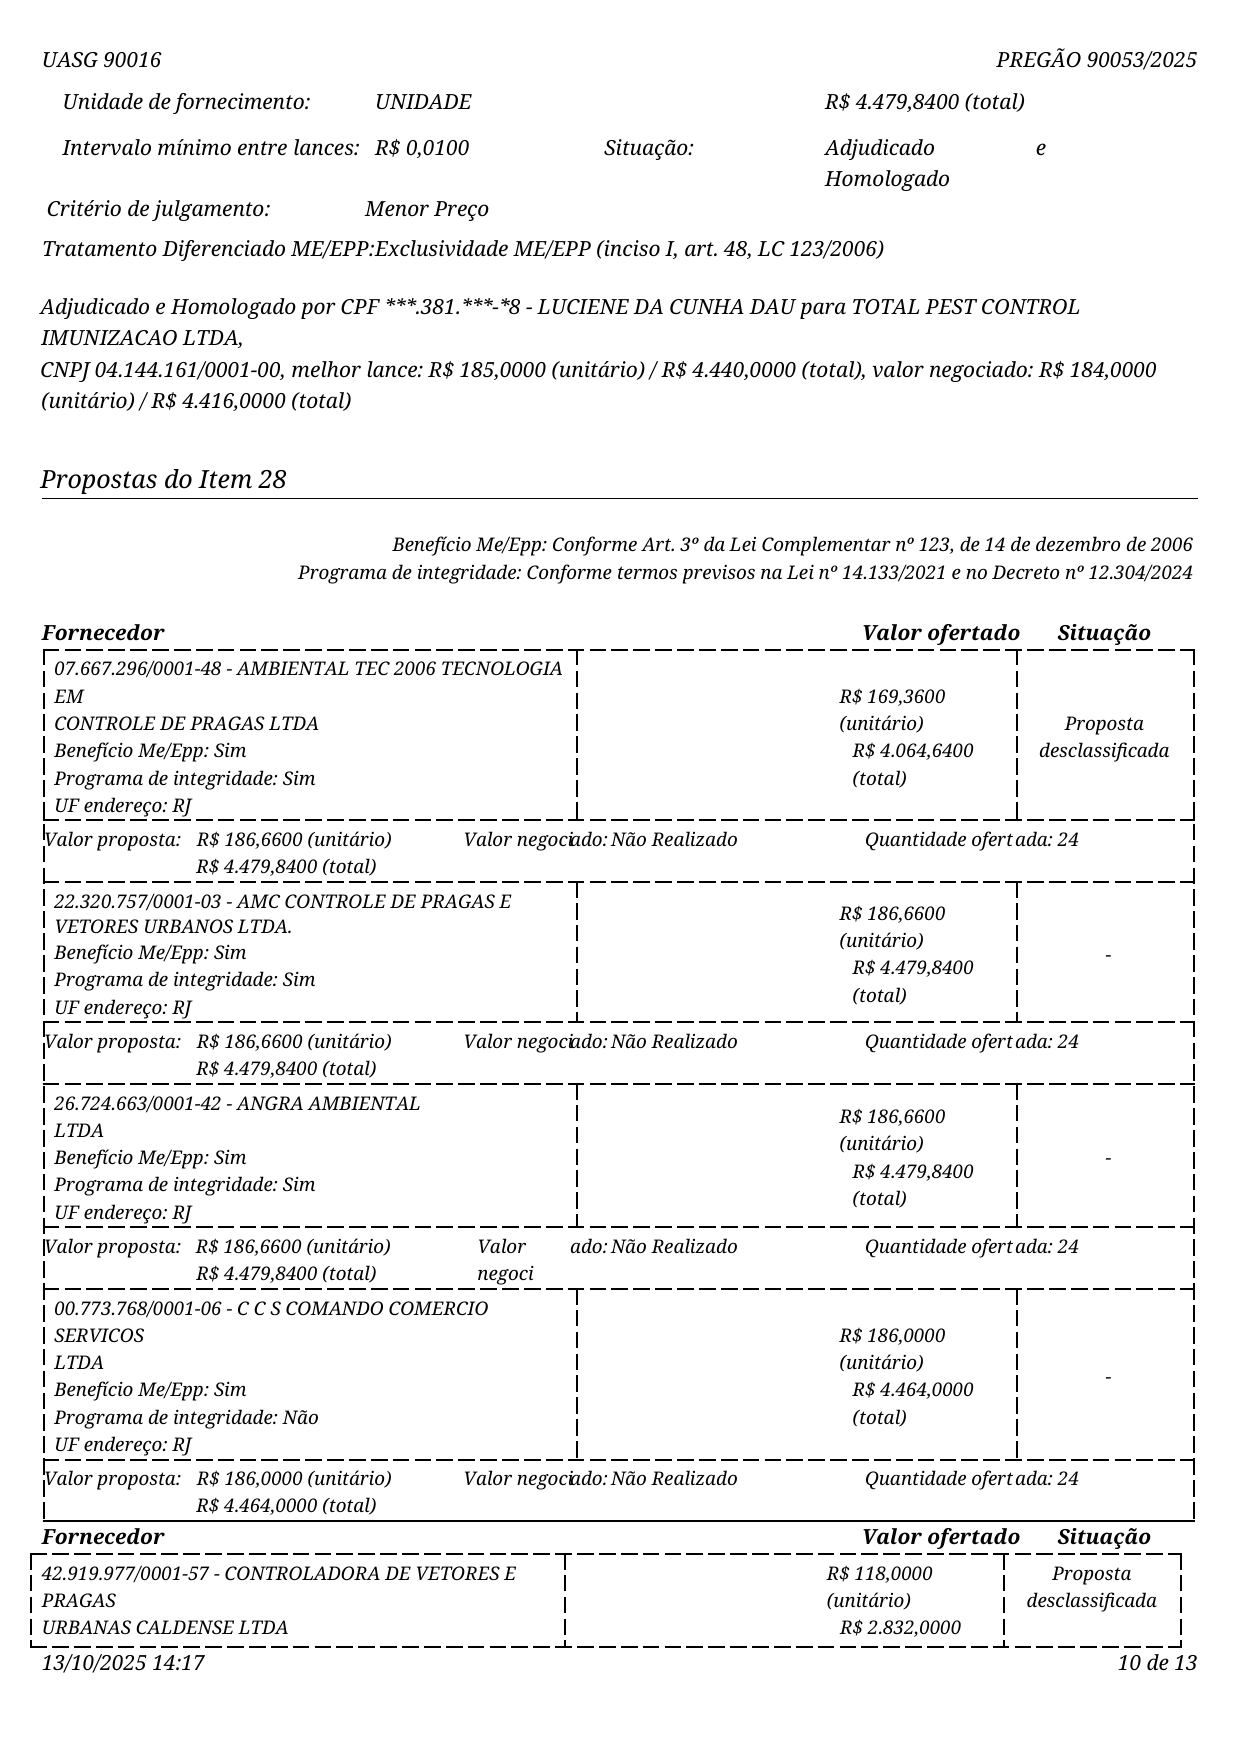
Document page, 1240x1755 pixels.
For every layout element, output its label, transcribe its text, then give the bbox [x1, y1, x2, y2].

table_cell Intervalo mínimo entre lances: [63, 134, 375, 194]
table_cell R$ 0,0100 [375, 134, 604, 194]
table_cell [1017, 1288, 1101, 1458]
table_cell - [1101, 881, 1194, 1021]
table_header [565, 1553, 814, 1646]
table_cell 22.320.757/0001-03 - AMC CONTROLE DE PRAGAS E VETORES URBANOS LTDA. Benefício Me/Epp: Sim Programa de integridade: Sim UF endereço: RJ [44, 881, 577, 1021]
table_cell [577, 1288, 839, 1458]
table_header Proposta desclassificada [1017, 649, 1194, 819]
text Adjudicado e Homologado por CPF ***.381.***-*8 - LUCIENE DA CUNHA DAU para TOTAL PEST CONTROL IMUNIZACAO LTDA, [40, 292, 1200, 352]
table_cell Valor proposta: R$ 186,6600 (unitário) Valor negoci R$ 4.479,8400 (total) [44, 1021, 577, 1083]
table_cell - [1101, 1288, 1194, 1458]
text Benefício Me/Epp: Conforme Art. 3º da Lei Complementar nº 123, de 14 de dezembro de 2006 [42, 531, 1195, 557]
table_cell ada: 24 [1017, 1226, 1101, 1288]
table_cell [477, 1083, 577, 1226]
table_cell UNIDADE [375, 87, 604, 133]
table_cell [1101, 1021, 1194, 1083]
table_cell R$ 186,6600 (unitário) R$ 4.479,8400 (total) [839, 1083, 1017, 1226]
text Propostas do Item 28 [40, 462, 1200, 496]
text Critério de julgamento: Menor Preço [42, 194, 1200, 223]
table_cell 00.773.768/0001-06 - C C S COMANDO COMERCIO SERVICOS LTDA Benefício Me/Epp: Sim Programa de integridade: Não UF endereço: RJ [44, 1288, 577, 1458]
table_cell [577, 881, 839, 1021]
table_header Proposta desclassificada [1004, 1553, 1181, 1646]
table_cell [1017, 881, 1101, 1021]
text CNPJ 04.144.161/0001-00, melhor lance: R$ 185,0000 (unitário) / R$ 4.440,0000 (total), valor negociado: R$ 184,0000 (unitário) / R$ 4.416,0000 (total) [40, 355, 1200, 414]
table_header R$ 169,3600 (unitário) R$ 4.064,6400 (total) [839, 649, 1017, 819]
table_cell Unidade de fornecimento: [63, 87, 375, 133]
table_cell Valor proposta: R$ 186,0000 (unitário) Valor negoci R$ 4.464,0000 (total) [44, 1459, 577, 1520]
table_cell Adjudicado e Homologado [825, 134, 1048, 194]
table_cell [1017, 1083, 1101, 1226]
text Tratamento Diferenciado ME/EPP: Exclusividade ME/EPP (inciso I, art. 48, LC 123/2006) [42, 234, 1200, 262]
table_cell [577, 1083, 839, 1226]
table_cell ada: 24 [1017, 819, 1194, 881]
table_cell ado: Não Realizado [577, 1226, 839, 1288]
table_cell - [1101, 1083, 1194, 1226]
table_cell ado: Não Realizado [577, 819, 839, 881]
table_cell ada: 24 [1017, 1459, 1101, 1520]
text Fornecedor Valor ofertado Situação [42, 618, 1200, 646]
table_cell Quantidade ofert [839, 1021, 1017, 1083]
table_header 42.919.977/0001-57 - CONTROLADORA DE VETORES E PRAGAS URBANAS CALDENSE LTDA [31, 1553, 564, 1646]
table_cell ada: 24 [1017, 1021, 1101, 1083]
table_header 07.667.296/0001-48 - AMBIENTAL TEC 2006 TECNOLOGIA EM CONTROLE DE PRAGAS LTDA Benefício Me/Epp: Sim Programa de integridade: Sim UF endereço: RJ [44, 649, 577, 819]
table_cell ado: Não Realizado [577, 1459, 839, 1520]
table_cell Valor proposta: R$ 186,6600 (unitário) R$ 4.479,8400 (total) [44, 1226, 477, 1288]
table_cell R$ 186,0000 (unitário) R$ 4.464,0000 (total) [839, 1288, 1017, 1458]
table_cell Valor proposta: R$ 186,6600 (unitário) Valor negoci R$ 4.479,8400 (total) [44, 819, 577, 881]
table_cell Quantidade ofert [839, 1226, 1017, 1288]
table_cell [1101, 1459, 1194, 1520]
table_cell Valor negoci [477, 1226, 577, 1288]
table_cell ado: Não Realizado [577, 1021, 839, 1083]
table_cell Situação: [604, 134, 825, 194]
table_cell R$ 186,6600 (unitário) R$ 4.479,8400 (total) [839, 881, 1017, 1021]
text Fornecedor Valor ofertado Situação [42, 1522, 1200, 1551]
table_cell 26.724.663/0001-42 - ANGRA AMBIENTAL LTDA Benefício Me/Epp: Sim Programa de integridade: Sim UF endereço: RJ [44, 1083, 477, 1226]
table_cell Quantidade ofert [839, 1459, 1017, 1520]
table_header R$ 118,0000 (unitário) R$ 2.832,0000 [814, 1553, 1004, 1646]
table_cell Quantidade ofert [839, 819, 1017, 881]
table_cell R$ 4.479,8400 (total) [825, 87, 1048, 133]
table_header [577, 649, 839, 819]
table_cell [1101, 1226, 1194, 1288]
text Programa de integridade: Conforme termos previsos na Lei nº 14.133/2021 e no Decreto nº 12.304/2024 [42, 559, 1195, 584]
table_cell [604, 87, 825, 133]
